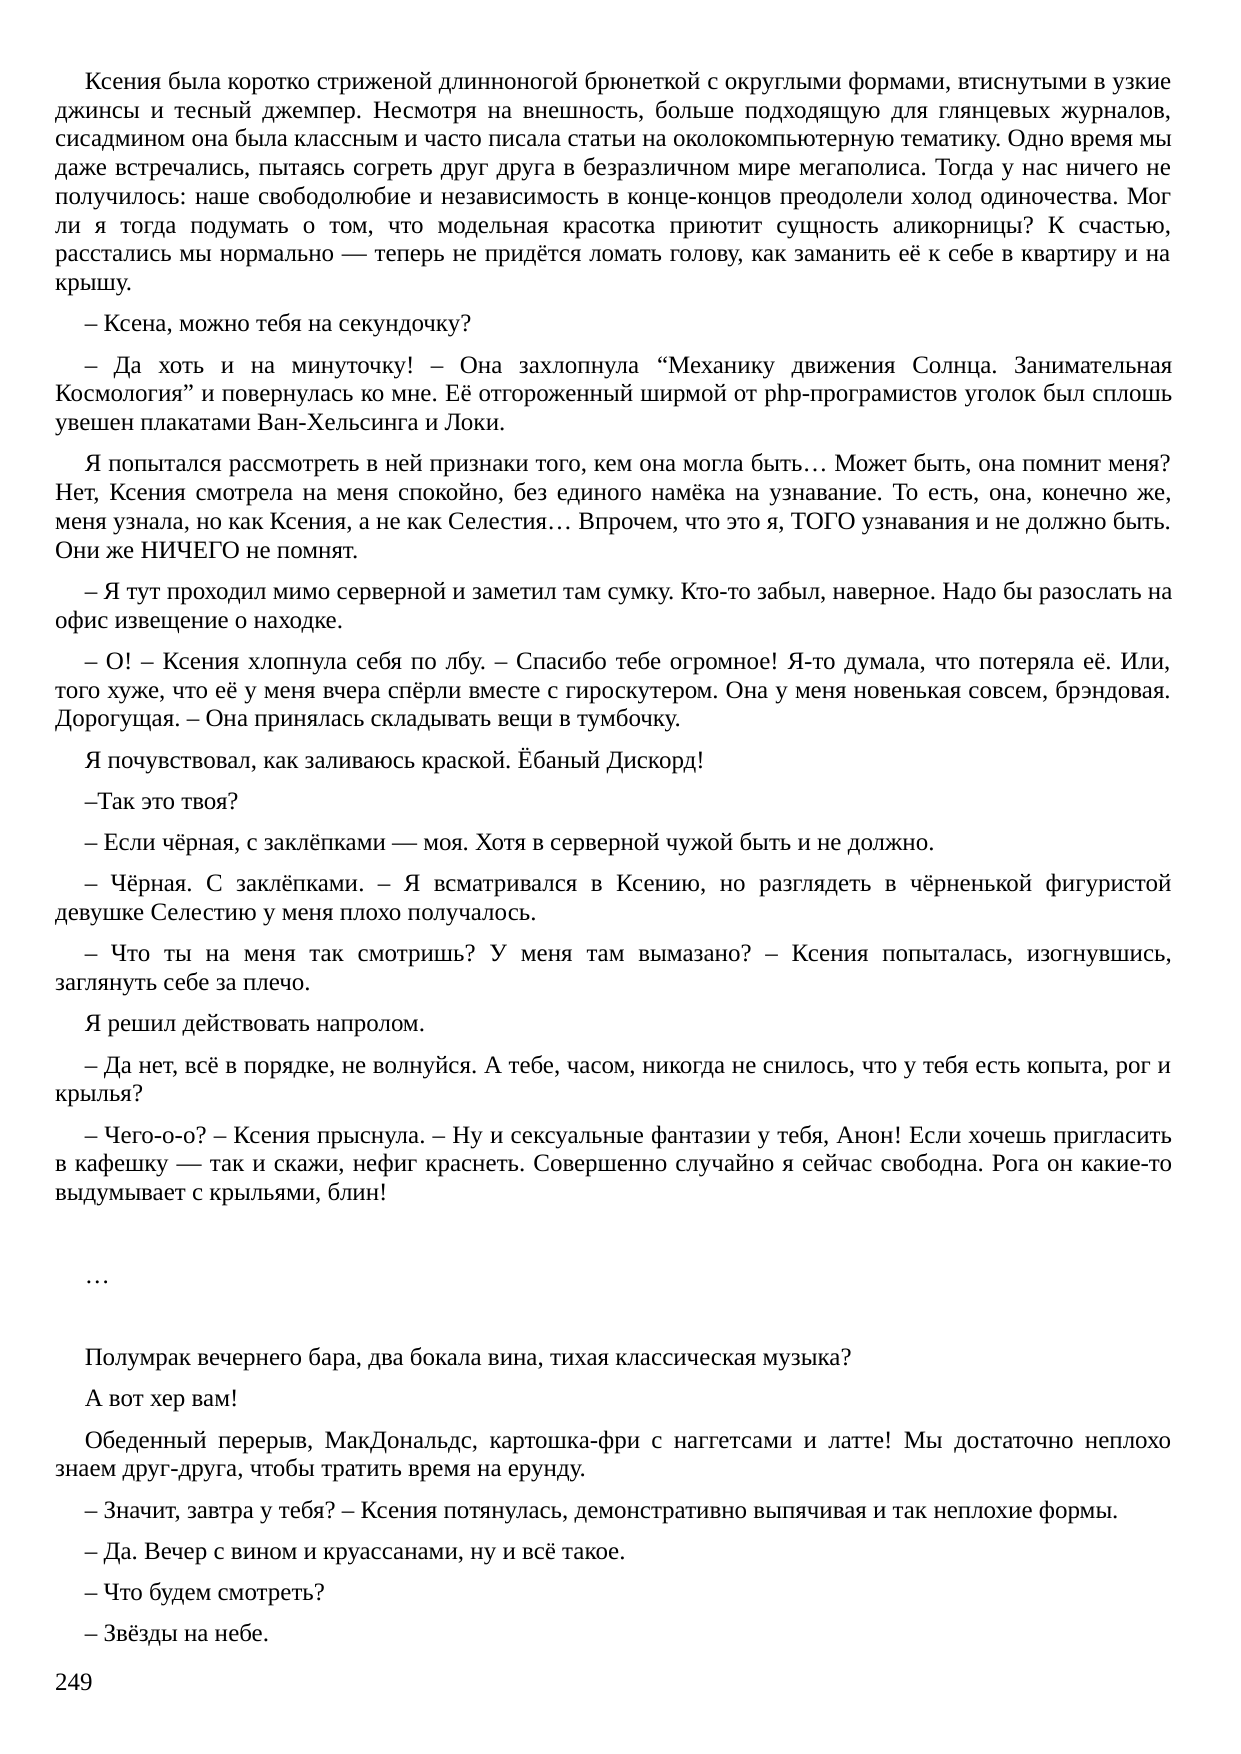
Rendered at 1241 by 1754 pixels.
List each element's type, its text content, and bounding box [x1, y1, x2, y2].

text – Значит, завтра у тебя? – Ксения потянулась, демонстративно выпячивая и так неплохие формы. [55, 1495, 1173, 1523]
text – Ксена, можно тебя на секундочку? [55, 308, 1173, 337]
text – О! – Ксения хлопнула себя по лбу. – Спасибо тебе огромное! Я-то думала, что потеряла её. Или, того хуже, что её у меня вчера спёрли вместе с гироскутером. Она у меня новенькая совсем, брэндовая. Дорогущая. – Она принялась складывать вещи в тумбочку. [55, 646, 1173, 732]
text – Да нет, всё в порядке, не волнуйся. А тебе, часом, никогда не снилось, что у тебя есть копыта, рог и крылья? [55, 1050, 1173, 1107]
text Я попытался рассмотреть в ней признаки того, кем она могла быть… Может быть, она помнит меня? Нет, Ксения смотрела на меня спокойно, без единого намёка на узнавание. То есть, она, конечно же, меня узнала, но как Ксения, а не как Селестия… Впрочем, что это я, ТОГО узнавания и не должно быть. Они же НИЧЕГО не помнят. [55, 448, 1173, 563]
text – Я тут проходил мимо серверной и заметил там сумку. Кто-то забыл, наверное. Надо бы разослать на офис извещение о находке. [55, 576, 1173, 633]
text Обеденный перерыв, МакДональдс, картошка-фри с наггетсами и латте! Мы достаточно неплохо знаем друг-друга, чтобы тратить время на ерунду. [55, 1425, 1173, 1482]
text Полумрак вечернего бара, два бокала вина, тихая классическая музыка? [55, 1342, 1173, 1371]
text Я почувствовал, как заливаюсь краской. Ёбаный Дискорд! [55, 745, 1173, 773]
text Ксения была коротко стриженой длинноногой брюнеткой с округлыми формами, втиснутыми в узкие джинсы и тесный джемпер. Несмотря на внешность, больше подходящую для глянцевых журналов, сисадмином она была классным и часто писала статьи на околокомпьютерную тематику. Одно время мы даже встречались, пытаясь согреть друг друга в безразличном мире мегаполиса. Тогда у нас ничего не получилось: наше свободолюбие и независимость в конце-концов преодолели холод одиночества. Мог ли я тогда подумать о том, что модельная красотка приютит сущность аликорницы? К счастью, расстались мы нормально — теперь не придётся ломать голову, как заманить её к себе в квартиру и на крышу. [55, 66, 1173, 296]
text А вот хер вам! [55, 1383, 1173, 1412]
text – Да. Вечер с вином и круассанами, ну и всё такое. [55, 1536, 1173, 1565]
text – Звёзды на небе. [55, 1618, 1173, 1647]
text – Что будем смотреть? [55, 1577, 1173, 1606]
text – Если чёрная, с заклёпками — моя. Хотя в серверной чужой быть и не должно. [55, 827, 1173, 856]
text … [55, 1260, 1173, 1288]
text Я решил действовать напролом. [55, 1008, 1173, 1037]
text – Чего-о-о? – Ксения прыснула. – Ну и сексуальные фантазии у тебя, Анон! Если хочешь пригласить в кафешку — так и скажи, нефиг краснеть. Совершенно случайно я сейчас свободна. Рога он какие-то выдумывает с крыльями, блин! [55, 1120, 1173, 1206]
text – Что ты на меня так смотришь? У меня там вымазано? – Ксения попыталась, изогнувшись, заглянуть себе за плечо. [55, 938, 1173, 996]
text – Чёрная. С заклёпками. – Я всматривался в Ксению, но разглядеть в чёрненькой фигуристой девушке Селестию у меня плохо получалось. [55, 868, 1173, 926]
text – Да хоть и на минуточку! – Она захлопнула “Механику движения Солнца. Занимательная Космология” и повернулась ко мне. Её отгороженный ширмой от php-програмистов уголок был сплошь увешен плакатами Ван-Хельсинга и Локи. [55, 350, 1173, 436]
text –Так это твоя? [55, 786, 1173, 815]
